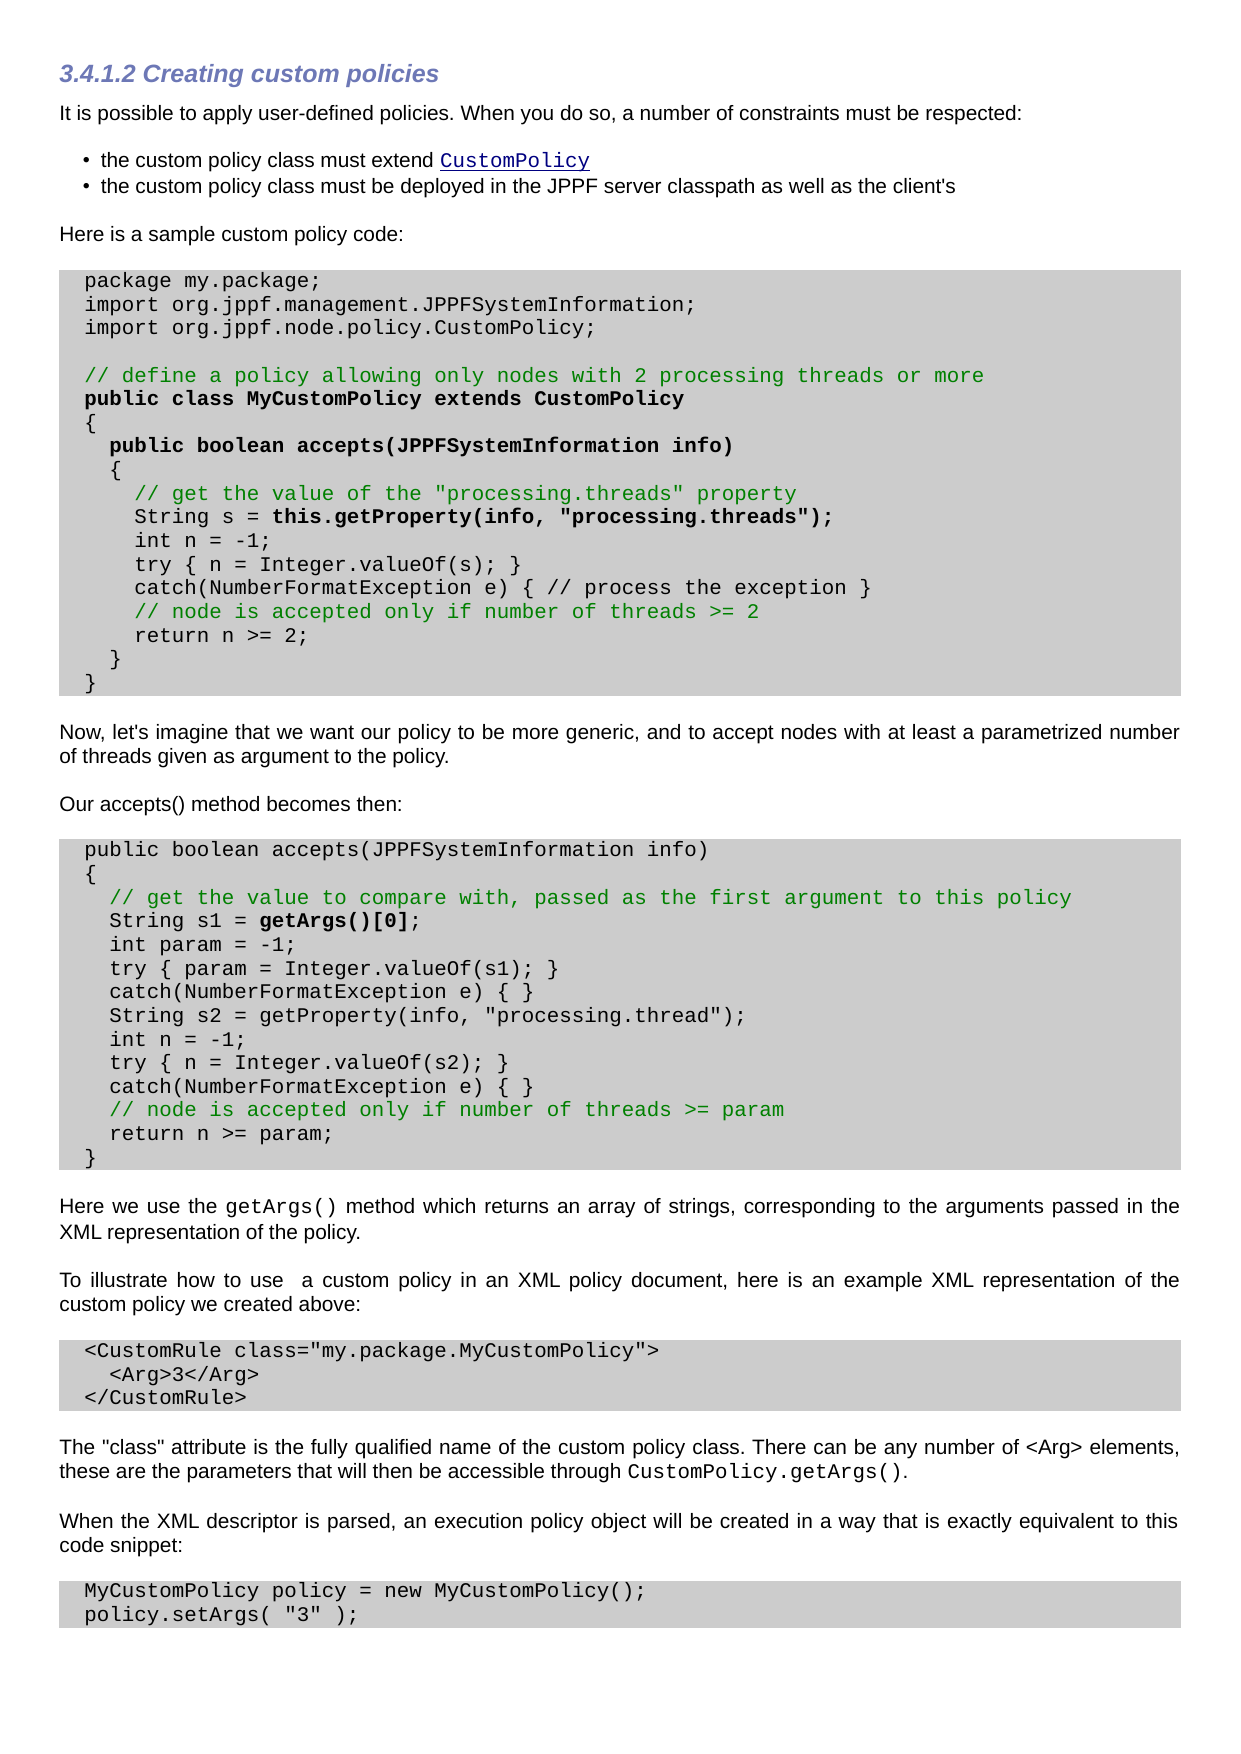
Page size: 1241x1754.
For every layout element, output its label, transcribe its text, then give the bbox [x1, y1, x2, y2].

text String s = this.getProperty(info, "processing.threads"); [59, 506, 1181, 530]
list the custom policy class must extend CustomPolicy [83, 148, 1181, 174]
subtitle Creating custom policies [59, 59, 1181, 88]
text Our accepts() method becomes then: [59, 791, 1181, 815]
text </CustomRule> [59, 1387, 1181, 1411]
text Here we use the getArgs() method which returns an array of strings, corresponding to the arguments passed in the XML representation of the policy. [59, 1194, 1181, 1244]
list the custom policy class must be deployed in the JPPF server classpath as well as the client's [83, 174, 1181, 198]
text <CustomRule class="my.package.MyCustomPolicy"> [59, 1340, 1181, 1364]
text Now, let's imagine that we want our policy to be more generic, and to accept nodes with at least a parametrized number of threads given as argument to the policy. [59, 719, 1181, 767]
text try { n = Integer.valueOf(s2); } [59, 1052, 1181, 1076]
text } [59, 648, 1181, 672]
text It is possible to apply user-defined policies. When you do so, a number of constraints must be respected: [59, 100, 1181, 124]
text // node is accepted only if number of threads >= param [59, 1099, 1181, 1123]
text try { n = Integer.valueOf(s); } [59, 554, 1181, 577]
text // node is accepted only if number of threads >= 2 [59, 601, 1181, 625]
text import org.jppf.management.JPPFSystemInformation; [59, 294, 1181, 317]
text { [59, 863, 1181, 887]
text return n >= 2; [59, 625, 1181, 648]
text catch(NumberFormatException e) { } [59, 981, 1181, 1005]
text package my.package; [59, 270, 1181, 294]
text // get the value of the "processing.threads" property [59, 483, 1181, 506]
text int n = -1; [59, 1028, 1181, 1052]
text The "class" attribute is the fully qualified name of the custom policy class. There can be any number of <Arg> elements, these are the parameters that will then be accessible through CustomPolicy.getArgs(). [59, 1435, 1181, 1485]
text // get the value to compare with, passed as the first argument to this policy [59, 887, 1181, 910]
text } [59, 672, 1181, 696]
text int param = -1; [59, 934, 1181, 958]
text String s2 = getProperty(info, "processing.thread"); [59, 1005, 1181, 1028]
text Here is a sample custom policy code: [59, 222, 1181, 246]
text { [59, 412, 1181, 436]
text policy.setArgs( "3" ); [59, 1604, 1181, 1628]
text int n = -1; [59, 530, 1181, 554]
text When the XML descriptor is parsed, an execution policy object will be created in a way that is exactly equivalent to this code snippet: [59, 1509, 1181, 1557]
text catch(NumberFormatException e) { } [59, 1076, 1181, 1099]
text public class MyCustomPolicy extends CustomPolicy [59, 388, 1181, 412]
text public boolean accepts(JPPFSystemInformation info) [59, 436, 1181, 459]
text String s1 = getArgs()[0]; [59, 910, 1181, 934]
text To illustrate how to use a custom policy in an XML policy document, here is an example XML representation of the custom policy we created above: [59, 1268, 1181, 1316]
text public boolean accepts(JPPFSystemInformation info) [59, 839, 1181, 863]
text // define a policy allowing only nodes with 2 processing threads or more [59, 364, 1181, 388]
text } [59, 1147, 1181, 1170]
text try { param = Integer.valueOf(s1); } [59, 958, 1181, 981]
text <Arg>3</Arg> [59, 1364, 1181, 1387]
text { [59, 459, 1181, 483]
text import org.jppf.node.policy.CustomPolicy; [59, 317, 1181, 341]
text catch(NumberFormatException e) { // process the exception } [59, 577, 1181, 601]
text return n >= param; [59, 1123, 1181, 1147]
text MyCustomPolicy policy = new MyCustomPolicy(); [59, 1581, 1181, 1604]
